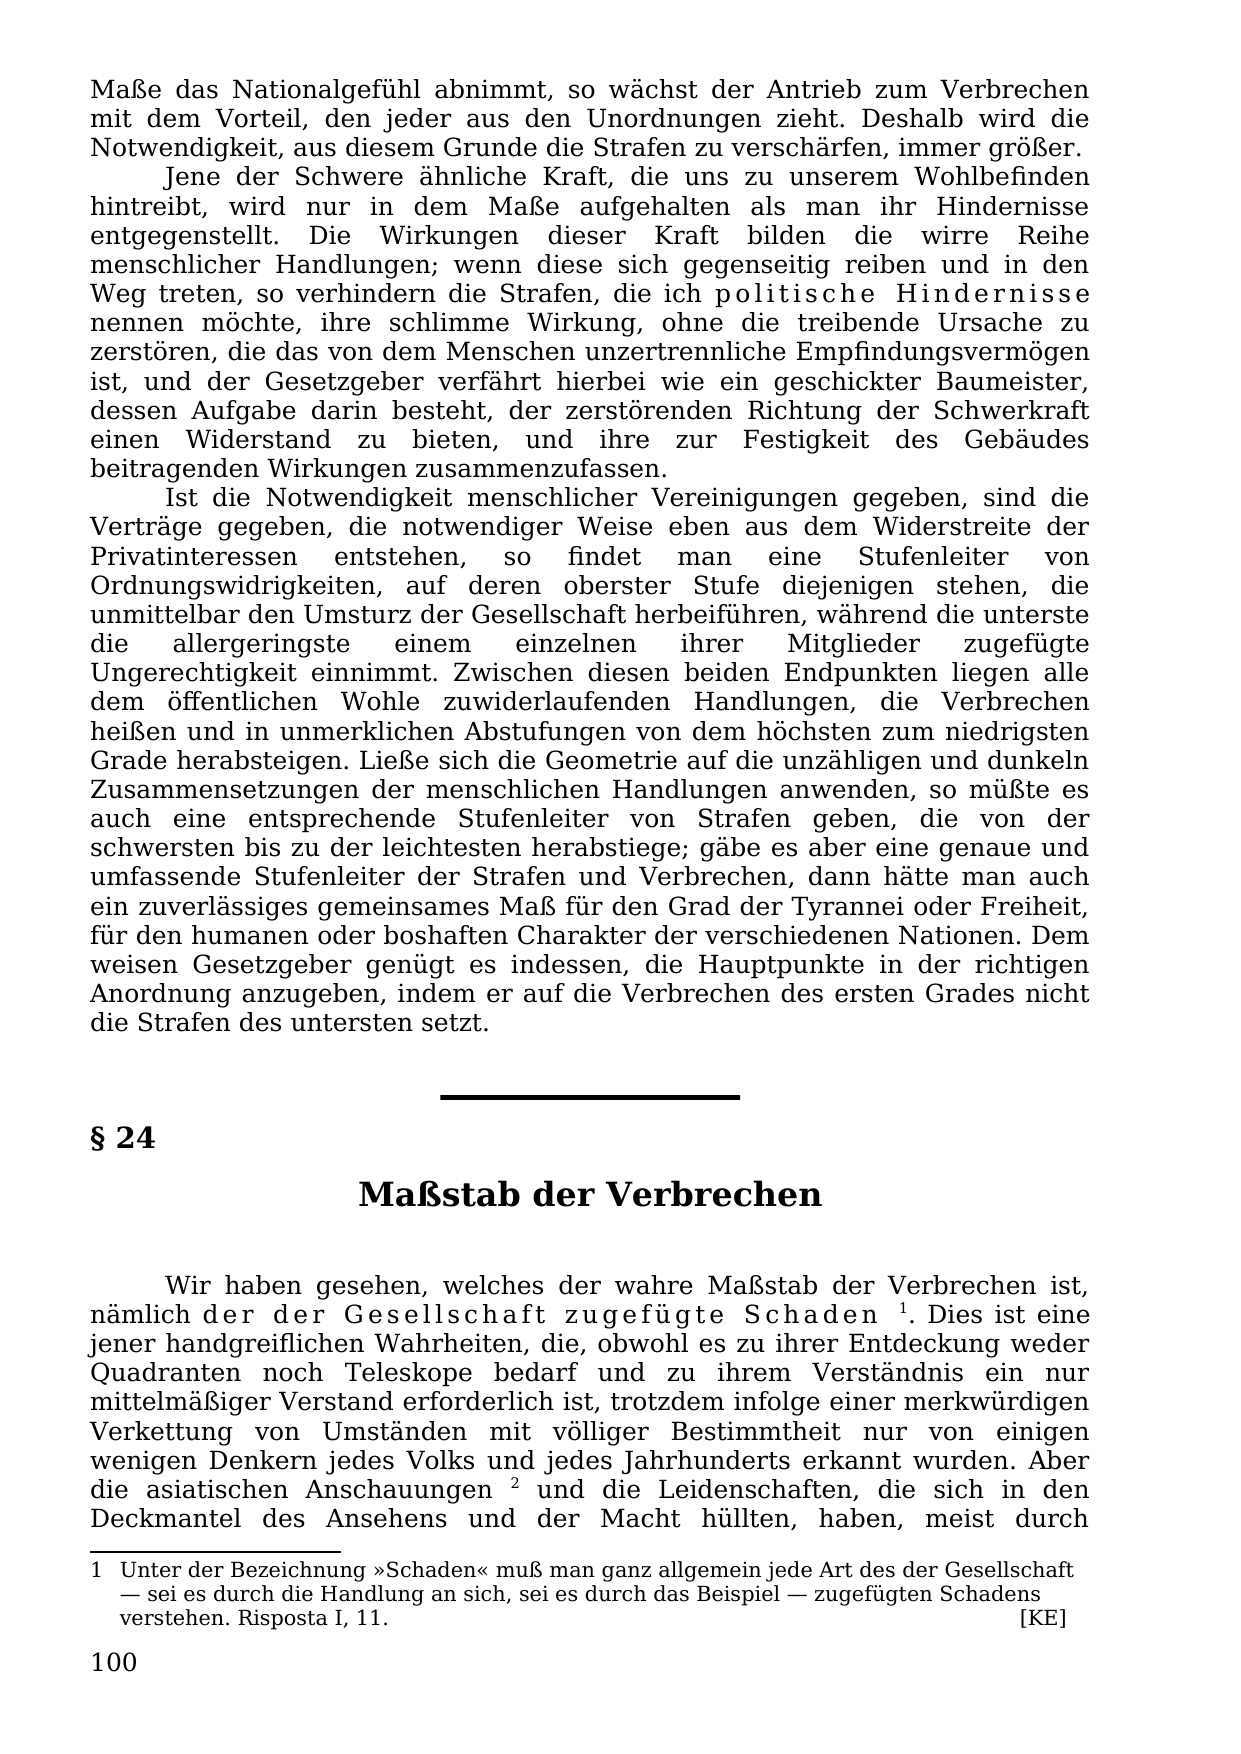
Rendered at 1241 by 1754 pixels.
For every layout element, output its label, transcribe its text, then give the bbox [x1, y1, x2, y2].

text Maßstab der Verbrechen [90, 1155, 1091, 1214]
text § 24 [90, 1096, 1091, 1155]
text Jene der Schwere ähnliche Kraft, die uns zu unserem Wohlbeﬁnden hintreibt, wird nur in dem Maße aufgehalten als man ihr Hindernisse entgegenstellt. Die Wirkungen dieser Kraft bilden die wirre Reihe menschlicher Handlungen; wenn diese sich gegenseitig reiben und in den Weg treten, so verhindern die Strafen, die ich politische Hindernisse nennen möchte, ihre schlimme Wirkung, ohne die treibende Ursache zu zerstören, die das von dem Menschen unzertrennliche Empﬁndungsvermögen ist, und der Gesetzgeber verfährt hierbei wie ein geschickter Baumeister, dessen Aufgabe darin besteht, der zerstörenden Richtung der Schwerkraft einen Widerstand zu bieten, und ihre zur Festigkeit des Gebäudes beitragenden Wirkungen zusammenzufassen. [90, 162, 1091, 483]
text Unter der Bezeichnung »Schaden« muß man ganz allgemein jede Art des der Gesellschaft — sei es durch die Handlung an sich, sei es durch das Beispiel — zugefügten Schadens verstehen. Risposta I, 11. [KE] [90, 1558, 1091, 1631]
text Wir haben gesehen, welches der wahre Maßstab der Verbrechen ist, nämlich der der Gesellschaft zugefügte Schaden . Dies ist eine jener handgreiflichen Wahrheiten, die, obwohl es zu ihrer Entdeckung weder Quadranten noch Teleskope bedarf und zu ihrem Verständnis ein nur mittelmäßiger Verstand erforderlich ist, trotzdem infolge einer merkwürdigen Verkettung von Umständen mit völliger Bestimmtheit nur von einigen wenigen Denkern jedes Volks und jedes Jahrhunderts erkannt wurden. Aber die asiatischen Anschauungen und die Leidenschaften, die sich in den Deckmantel des Ansehens und der Macht hüllten, haben, meist durch [90, 1271, 1091, 1533]
picture [440, 1095, 741, 1100]
text Ist die Notwendigkeit menschlicher Vereinigungen gegeben, sind die Verträge gegeben, die notwendiger Weise eben aus dem Widerstreite der Privatinteressen entstehen, so ﬁndet man eine Stufenleiter von Ordnungswidrigkeiten, auf deren oberster Stufe diejenigen stehen, die unmittelbar den Umsturz der Gesellschaft herbeiführen, während die unterste die allergeringste einem einzelnen ihrer Mitglieder zugefügte Ungerechtigkeit einnimmt. Zwischen diesen beiden Endpunkten liegen alle dem öffentlichen Wohle zuwiderlaufenden Handlungen, die Verbrechen heißen und in unmerklichen Abstufungen von dem höchsten zum niedrigsten Grade herabsteigen. Ließe sich die Geometrie auf die unzähligen und dunkeln Zusammensetzungen der menschlichen Handlungen anwenden, so müßte es auch eine entsprechende Stufenleiter von Strafen geben, die von der schwersten bis zu der leichtesten herabstiege; gäbe es aber eine genaue und umfassende Stufenleiter der Strafen und Verbrechen, dann hätte man auch ein zuverlässiges gemeinsames Maß für den Grad der Tyrannei oder Freiheit, für den humanen oder boshaften Charakter der verschiedenen Nationen. Dem weisen Gesetzgeber genügt es indessen, die Hauptpunkte in der richtigen Anordnung anzugeben, indem er auf die Verbrechen des ersten Grades nicht die Strafen des untersten setzt. [90, 483, 1091, 1037]
text Maße das Nationalgefühl abnimmt, so wächst der Antrieb zum Verbrechen mit dem Vorteil, den jeder aus den Unordnungen zieht. Deshalb wird die Notwendigkeit, aus diesem Grunde die Strafen zu verschärfen, immer größer. [90, 75, 1091, 162]
